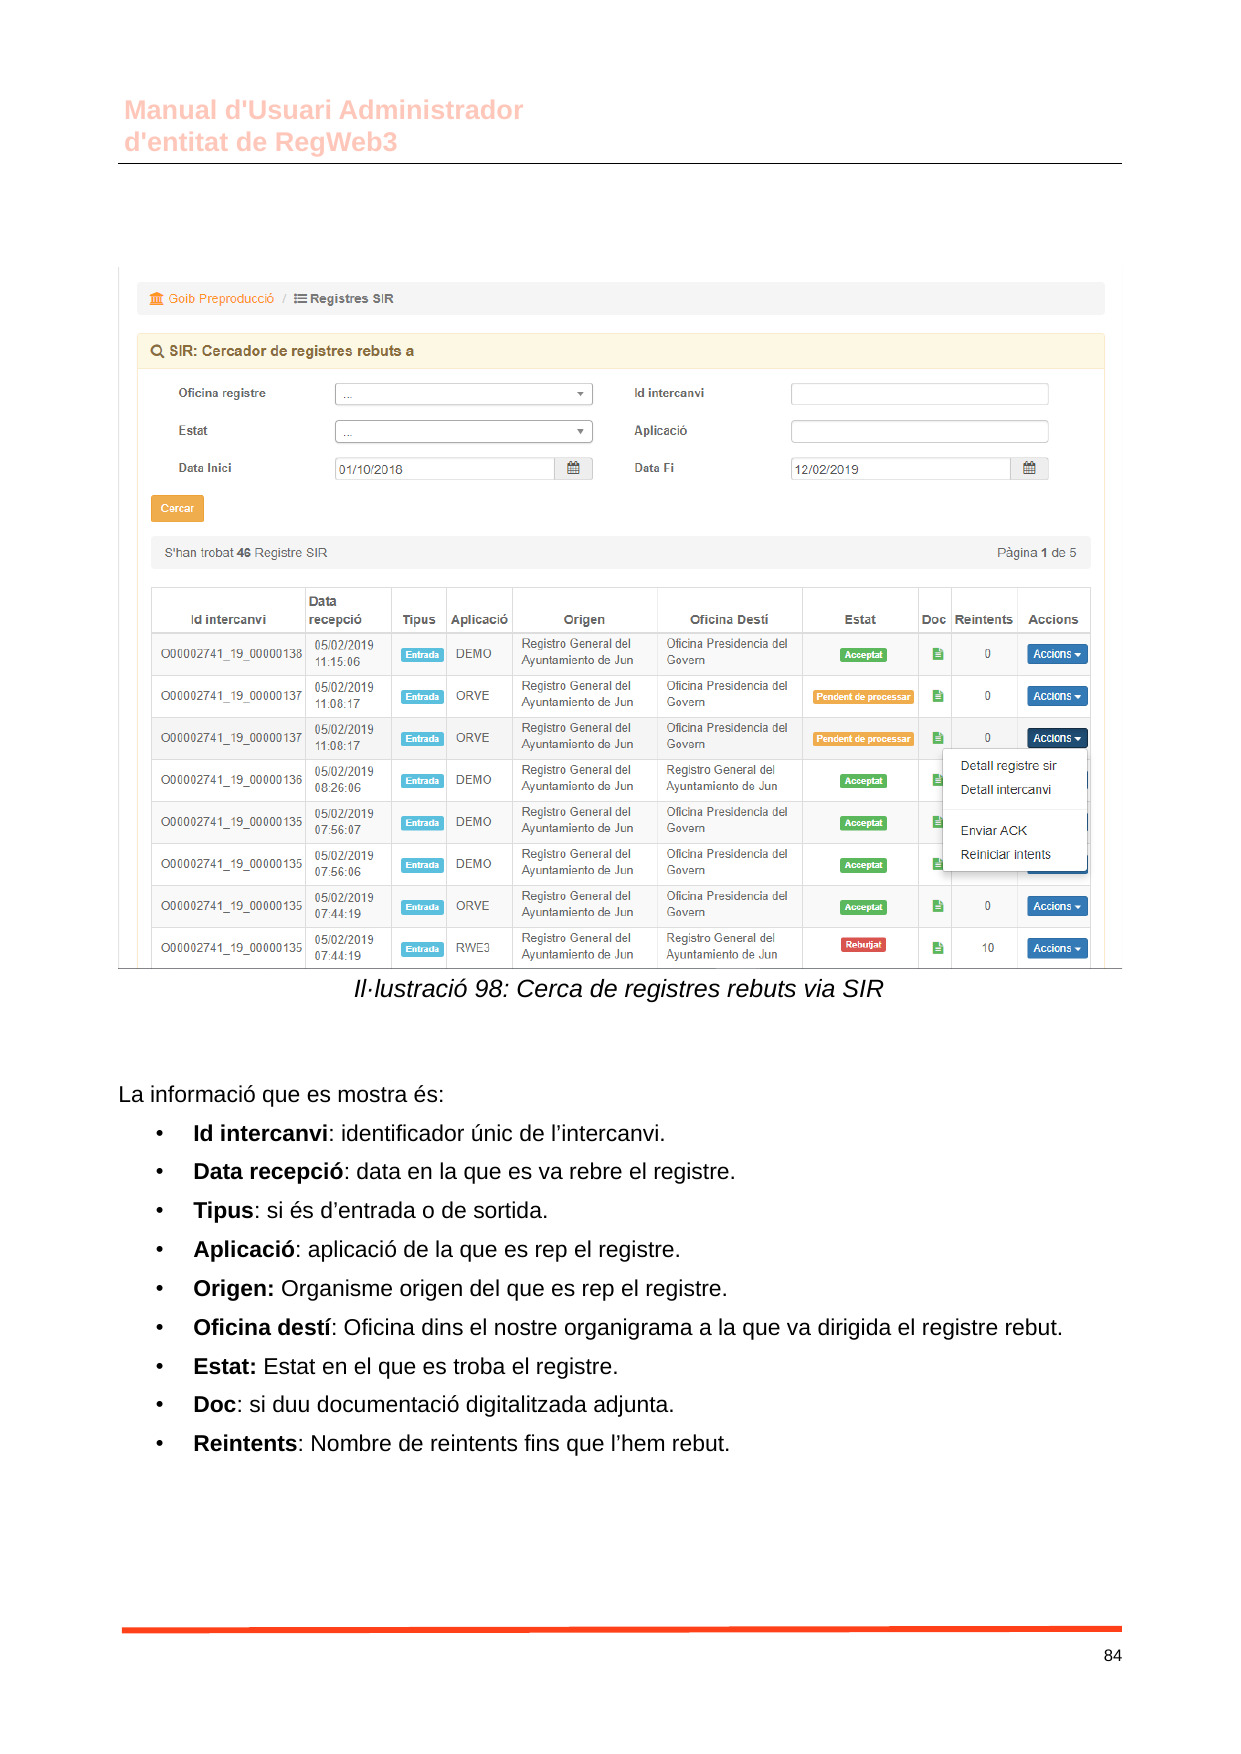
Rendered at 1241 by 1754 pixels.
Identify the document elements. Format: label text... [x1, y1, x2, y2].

text Il·lustració 98: Cerca de registres rebuts via SIR [118, 969, 1122, 1003]
text La informació que es mostra és: [118, 1081, 1122, 1107]
picture [118, 267, 1123, 969]
list Origen: Organisme origen del que es rep el registre. [156, 1275, 1122, 1301]
list Oficina destí: Oficina dins el nostre organigrama a la que va dirigida el registre rebut. [156, 1314, 1122, 1340]
list Data recepció: data en la que es va rebre el registre. [156, 1158, 1122, 1185]
list Tipus: si és d’entrada o de sortida. [156, 1197, 1122, 1223]
list Aplicació: aplicació de la que es rep el registre. [156, 1236, 1122, 1262]
list Reintents: Nombre de reintents fins que l’hem rebut. [156, 1430, 1122, 1457]
list Estat: Estat en el que es troba el registre. [156, 1353, 1122, 1379]
list Doc: si duu documentació digitalitzada adjunta. [156, 1391, 1122, 1418]
list Id intercanvi: identificador únic de l’intercanvi. [156, 1119, 1122, 1146]
